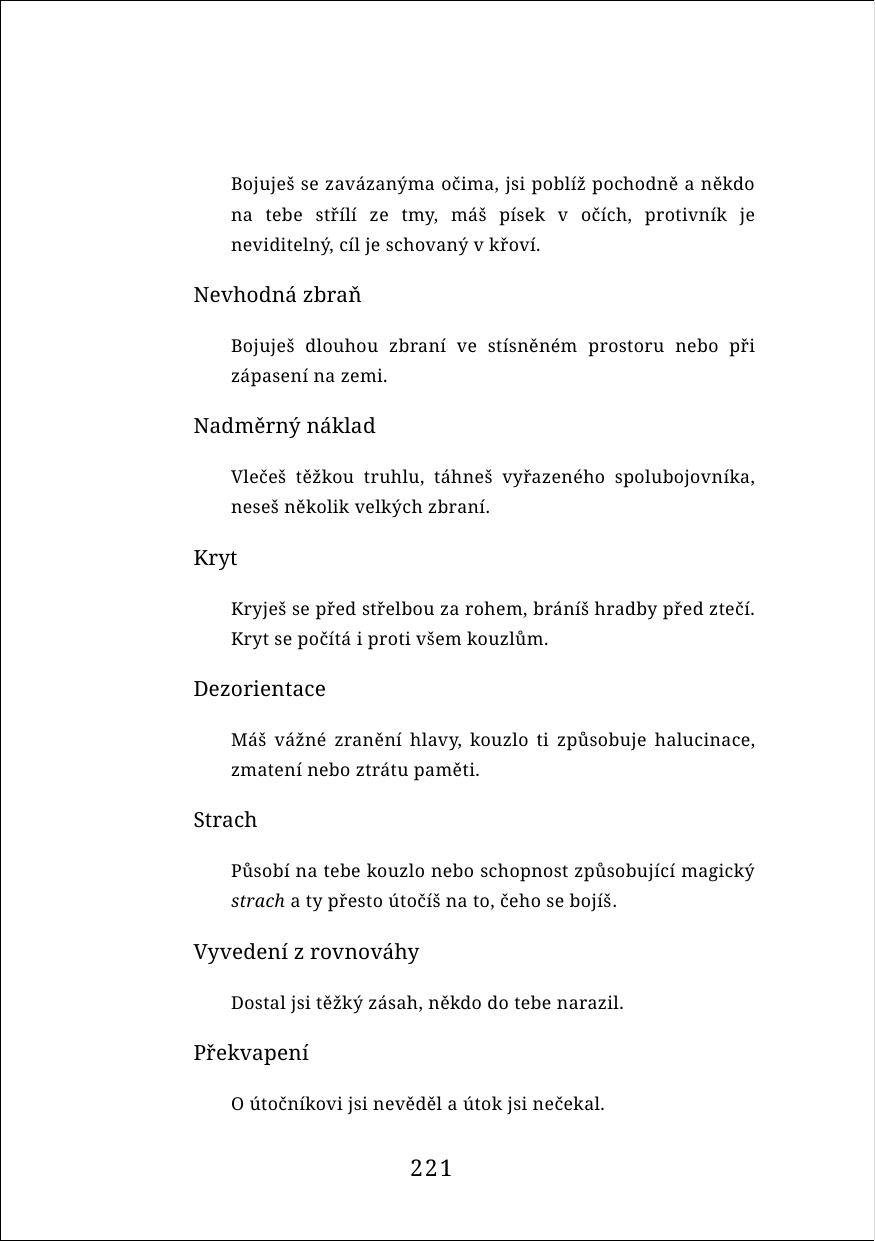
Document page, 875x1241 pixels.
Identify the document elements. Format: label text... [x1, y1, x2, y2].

list Nadměrný náklad [156, 411, 756, 440]
list Máš vážné zranění hlavy, kouzlo ti způsobuje halucinace, zmatení nebo ztrátu paměti. [193, 727, 756, 782]
list Nevhodná zbraň [156, 280, 756, 308]
list Vlečeš těžkou truhlu, táhneš vyřazeného spolubojovníka, neseš několik velkých zbraní. [193, 465, 756, 519]
list O útočníkovi jsi nevěděl a útok jsi nečekal. [193, 1091, 756, 1115]
list Bojuješ se zavázanýma očima, jsi poblíž pochodně a někdo na tebe střílí ze tmy, máš písek v očích, protivník je neviditelný, cíl je schovaný v křoví. [193, 172, 756, 256]
list Kryješ se před střelbou za rohem, bráníš hradby před ztečí. Kryt se počítá i proti všem kouzlům. [193, 596, 756, 650]
list Dezorientace [156, 674, 756, 703]
list Bojuješ dlouhou zbraní ve stísněném prostoru nebo při zápasení na zemi. [193, 333, 756, 388]
list Strach [156, 806, 756, 834]
list Překvapení [156, 1038, 756, 1066]
list Kryt [156, 543, 756, 571]
list Dostal jsi těžký zásah, někdo do tebe narazil. [193, 990, 756, 1014]
list Vyvedení z rovnováhy [156, 937, 756, 965]
list Působí na tebe kouzlo nebo schopnost způsobující magický strach a ty přesto útočíš na to, čeho se bojíš. [193, 859, 756, 913]
